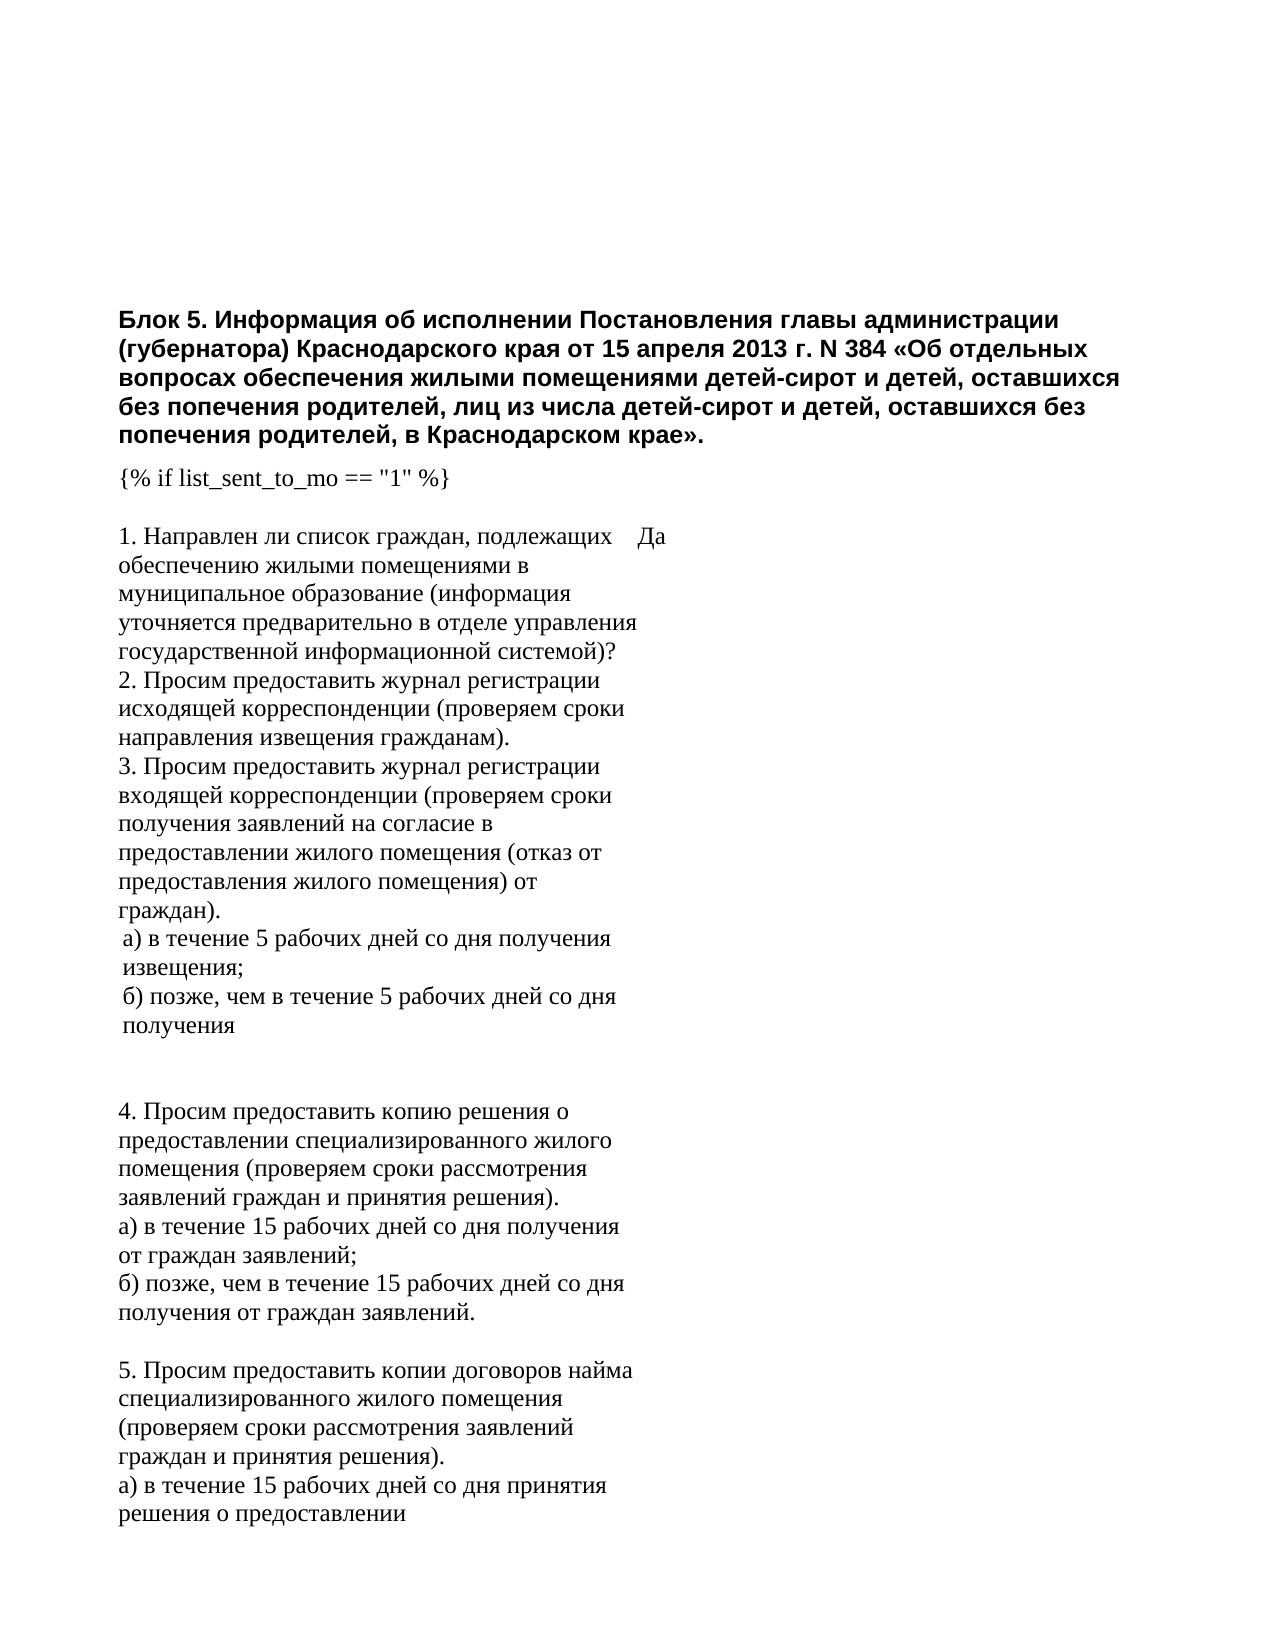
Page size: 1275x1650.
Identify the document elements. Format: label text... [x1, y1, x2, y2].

table_cell 3. Просим предоставить журнал регистрации входящей корреспонденции (проверяем сроки получения заявлений на согласие в предоставлении жилого помещения (отказ от предоставления жилого помещения) от граждан). а) в течение 5 рабочих дней со дня получения извещения; б) позже, чем в течение 5 рабочих дней со дня получения [118, 751, 637, 1096]
table_cell [638, 665, 1157, 751]
table_cell 4. Просим предоставить копию решения о предоставлении специализированного жилого помещения (проверяем сроки рассмотрения заявлений граждан и принятия решения). а) в течение 15 рабочих дней со дня получения от граждан заявлений; б) позже, чем в течение 15 рабочих дней со дня получения от граждан заявлений. [118, 1096, 637, 1326]
table_header [118, 118, 637, 262]
text {% if list_sent_to_mo == "1" %} [118, 463, 1157, 492]
table_cell [638, 751, 1157, 1096]
subtitle Блок 5. Информация об исполнении Постановления главы администрации (губернатора) Краснодарского края от 15 апреля 2013 г. N 384 «Об отдельных вопросах обеспечения жилыми помещениями детей-сирот и детей, оставшихся без попечения родителей, лиц из числа детей-сирот и детей, оставшихся без попечения родителей, в Краснодарском крае». [118, 305, 1157, 449]
table_header [638, 118, 1157, 262]
table_cell [638, 1096, 1157, 1326]
table_cell 5. Просим предоставить копии договоров найма специализированного жилого помещения (проверяем сроки рассмотрения заявлений граждан и принятия решения). а) в течение 15 рабочих дней со дня принятия решения о предоставлении [118, 1326, 637, 1527]
table_header 1. Направлен ли список граждан, подлежащих обеспечению жилыми помещениями в муниципальное образование (информация уточняется предварительно в отделе управления государственной информационной системой)? [118, 521, 637, 665]
table_cell [638, 1326, 1157, 1527]
table_cell 2. Просим предоставить журнал регистрации исходящей корреспонденции (проверяем сроки направления извещения гражданам). [118, 665, 637, 751]
table_header Да [638, 521, 1157, 665]
